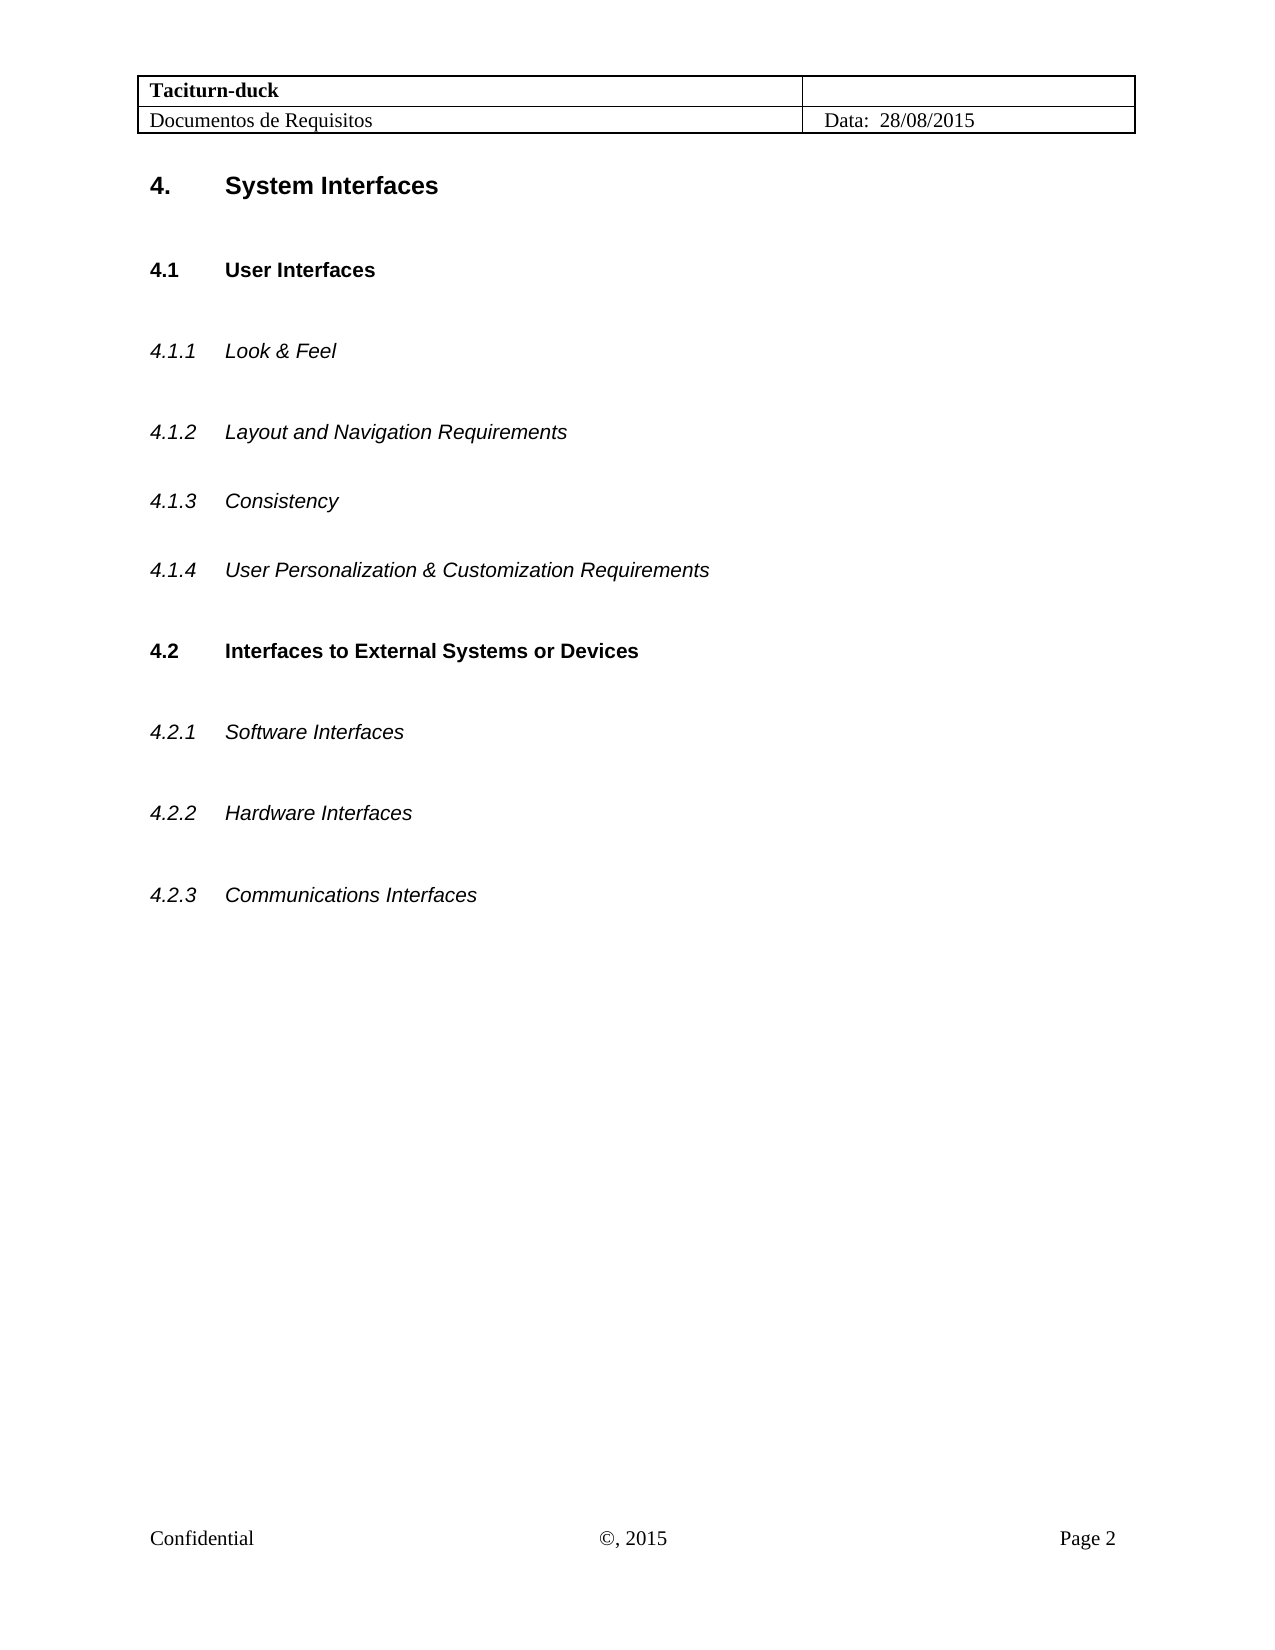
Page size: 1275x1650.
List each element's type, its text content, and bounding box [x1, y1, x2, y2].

subtitle Layout and Navigation Requirements [150, 419, 1125, 444]
subtitle Interfaces to External Systems or Devices [150, 638, 1125, 663]
subtitle Look & Feel [150, 338, 1125, 363]
subtitle System Interfaces [150, 171, 1125, 200]
subtitle Consistency [150, 488, 1125, 513]
subtitle Communications Interfaces [150, 881, 1125, 906]
subtitle Software Interfaces [150, 719, 1125, 744]
subtitle Hardware Interfaces [150, 800, 1125, 825]
subtitle User Personalization & Customization Requirements [150, 556, 1125, 581]
subtitle User Interfaces [150, 256, 1125, 281]
